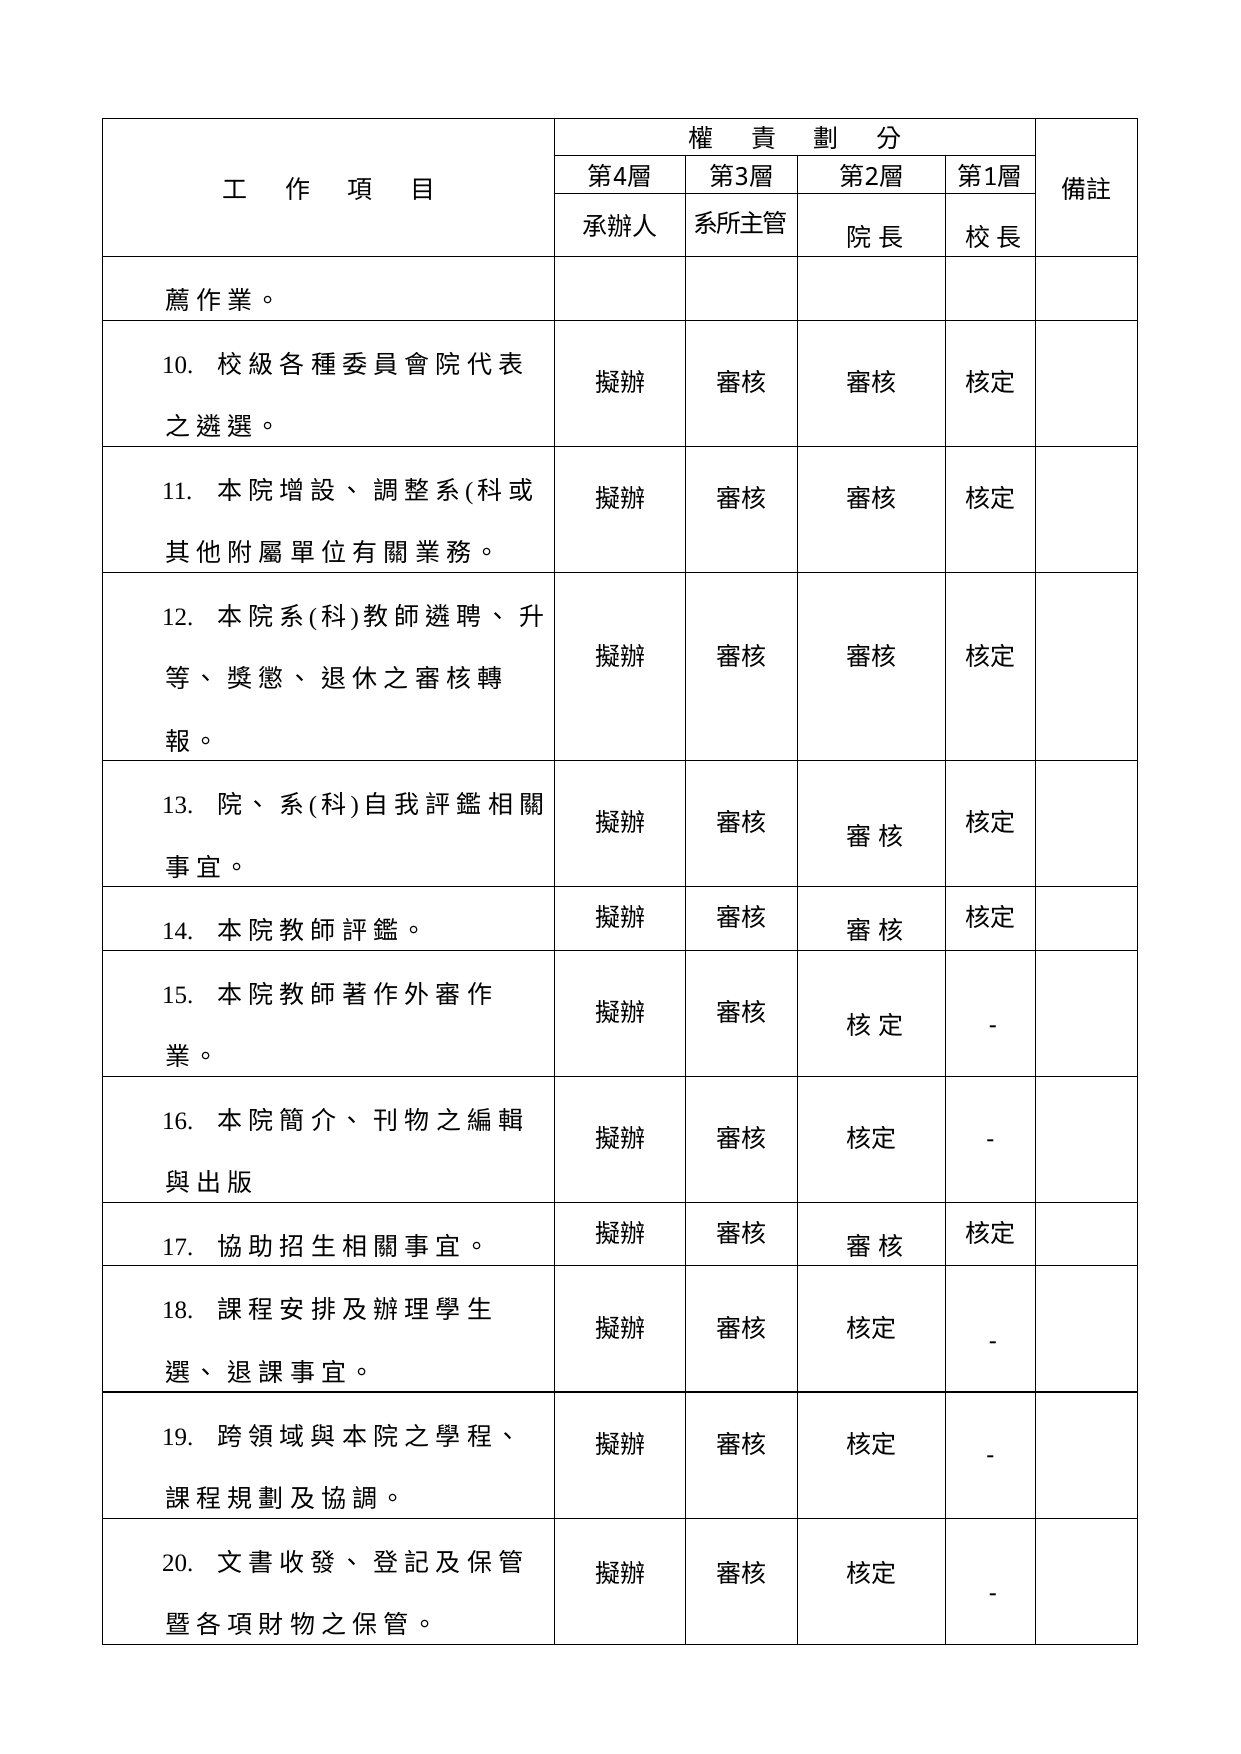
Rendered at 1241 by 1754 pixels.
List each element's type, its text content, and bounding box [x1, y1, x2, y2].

table_cell 核定 [798, 951, 945, 1076]
table_cell 擬辦 [555, 1266, 685, 1391]
table_cell 本院教師評鑑。 [103, 887, 554, 950]
table_cell 核定 [946, 761, 1035, 886]
table_cell 本院教師著作外審作業。 [103, 951, 554, 1076]
table_cell 薦作業。 [103, 257, 554, 319]
table_cell 第1層 [946, 156, 1035, 192]
table_cell 系所主管 [686, 194, 797, 256]
table_cell 擬辦 [555, 1203, 685, 1265]
table_cell [555, 257, 685, 319]
table_cell 擬辦 [555, 1393, 685, 1517]
table_cell [1036, 951, 1137, 1076]
table_cell 核定 [946, 321, 1035, 446]
table_cell 本院系(科)教師遴聘、升等、獎懲、退休之審核轉報。 [103, 573, 554, 760]
table_cell - [946, 1519, 1035, 1643]
table_cell 核定 [798, 1077, 945, 1202]
table_header 備註 [1036, 119, 1137, 256]
table_cell 審核 [686, 573, 797, 760]
table_cell 擬辦 [555, 761, 685, 886]
table_cell [1036, 1393, 1137, 1517]
table_cell 擬辦 [555, 951, 685, 1076]
table_cell 審核 [798, 447, 945, 572]
table_cell - [946, 1077, 1035, 1202]
table_cell 核定 [798, 1393, 945, 1517]
table_cell 承辦人 [555, 194, 685, 256]
table_cell 審核 [686, 761, 797, 886]
table_cell [1036, 573, 1137, 760]
table_cell 審核 [686, 887, 797, 950]
table_cell 審核 [686, 1203, 797, 1265]
table_cell 審核 [798, 573, 945, 760]
table_cell 協助招生相關事宜。 [103, 1203, 554, 1265]
table_cell - [946, 1393, 1035, 1517]
table_cell [1036, 321, 1137, 446]
table_cell - [946, 1266, 1035, 1391]
table_cell 審核 [798, 1203, 945, 1265]
table_cell [1036, 1077, 1137, 1202]
table_cell 院、系(科)自我評鑑相關事宜。 [103, 761, 554, 886]
table_cell 審核 [686, 951, 797, 1076]
table_cell 擬辦 [555, 573, 685, 760]
table_cell 本院簡介、刊物之編輯與出版 [103, 1077, 554, 1202]
table_cell 校長 [946, 194, 1035, 256]
table_cell [1036, 1266, 1137, 1391]
table_cell 第3層 [686, 156, 797, 192]
table_cell 審核 [686, 1077, 797, 1202]
table_cell 審核 [686, 1519, 797, 1643]
table_cell 課程安排及辦理學生選、退課事宜。 [103, 1266, 554, 1391]
table_cell 審核 [798, 761, 945, 886]
table_cell 擬辦 [555, 887, 685, 950]
table_cell [946, 257, 1035, 319]
table_cell 文書收發、登記及保管暨各項財物之保管。 [103, 1519, 554, 1643]
table_cell 審核 [686, 447, 797, 572]
table_cell - [946, 951, 1035, 1076]
table_cell [1036, 761, 1137, 886]
table_cell 第2層 [798, 156, 945, 192]
table_cell 核定 [798, 1266, 945, 1391]
table_cell 校級各種委員會院代表之遴選。 [103, 321, 554, 446]
table_cell 擬辦 [555, 447, 685, 572]
table_cell 審核 [798, 321, 945, 446]
table_cell 審核 [686, 321, 797, 446]
table_cell 審核 [686, 1266, 797, 1391]
table_cell [1036, 257, 1137, 319]
table_cell 核定 [798, 1519, 945, 1643]
table_cell 第4層 [555, 156, 685, 192]
table_cell 核定 [946, 887, 1035, 950]
table_cell [1036, 1203, 1137, 1265]
table_cell [686, 257, 797, 319]
table_cell 核定 [946, 573, 1035, 760]
table_cell 核定 [946, 447, 1035, 572]
table_cell 擬辦 [555, 1077, 685, 1202]
table_header 權 責 劃 分 [555, 119, 1035, 155]
table_cell [1036, 447, 1137, 572]
table_cell 審核 [798, 887, 945, 950]
table_cell [1036, 1519, 1137, 1643]
table_cell [798, 257, 945, 319]
table_cell 本院增設、調整系(科或其他附屬單位有關業務。 [103, 447, 554, 572]
table_header 工 作 項 目 [103, 119, 554, 256]
table_cell 審核 [686, 1393, 797, 1517]
table_cell 核定 [946, 1203, 1035, 1265]
table_cell 跨領域與本院之學程、課程規劃及協調。 [103, 1393, 554, 1517]
table_cell 院長 [798, 194, 945, 256]
table_cell 擬辦 [555, 321, 685, 446]
table_cell 擬辦 [555, 1519, 685, 1643]
table_cell [1036, 887, 1137, 950]
